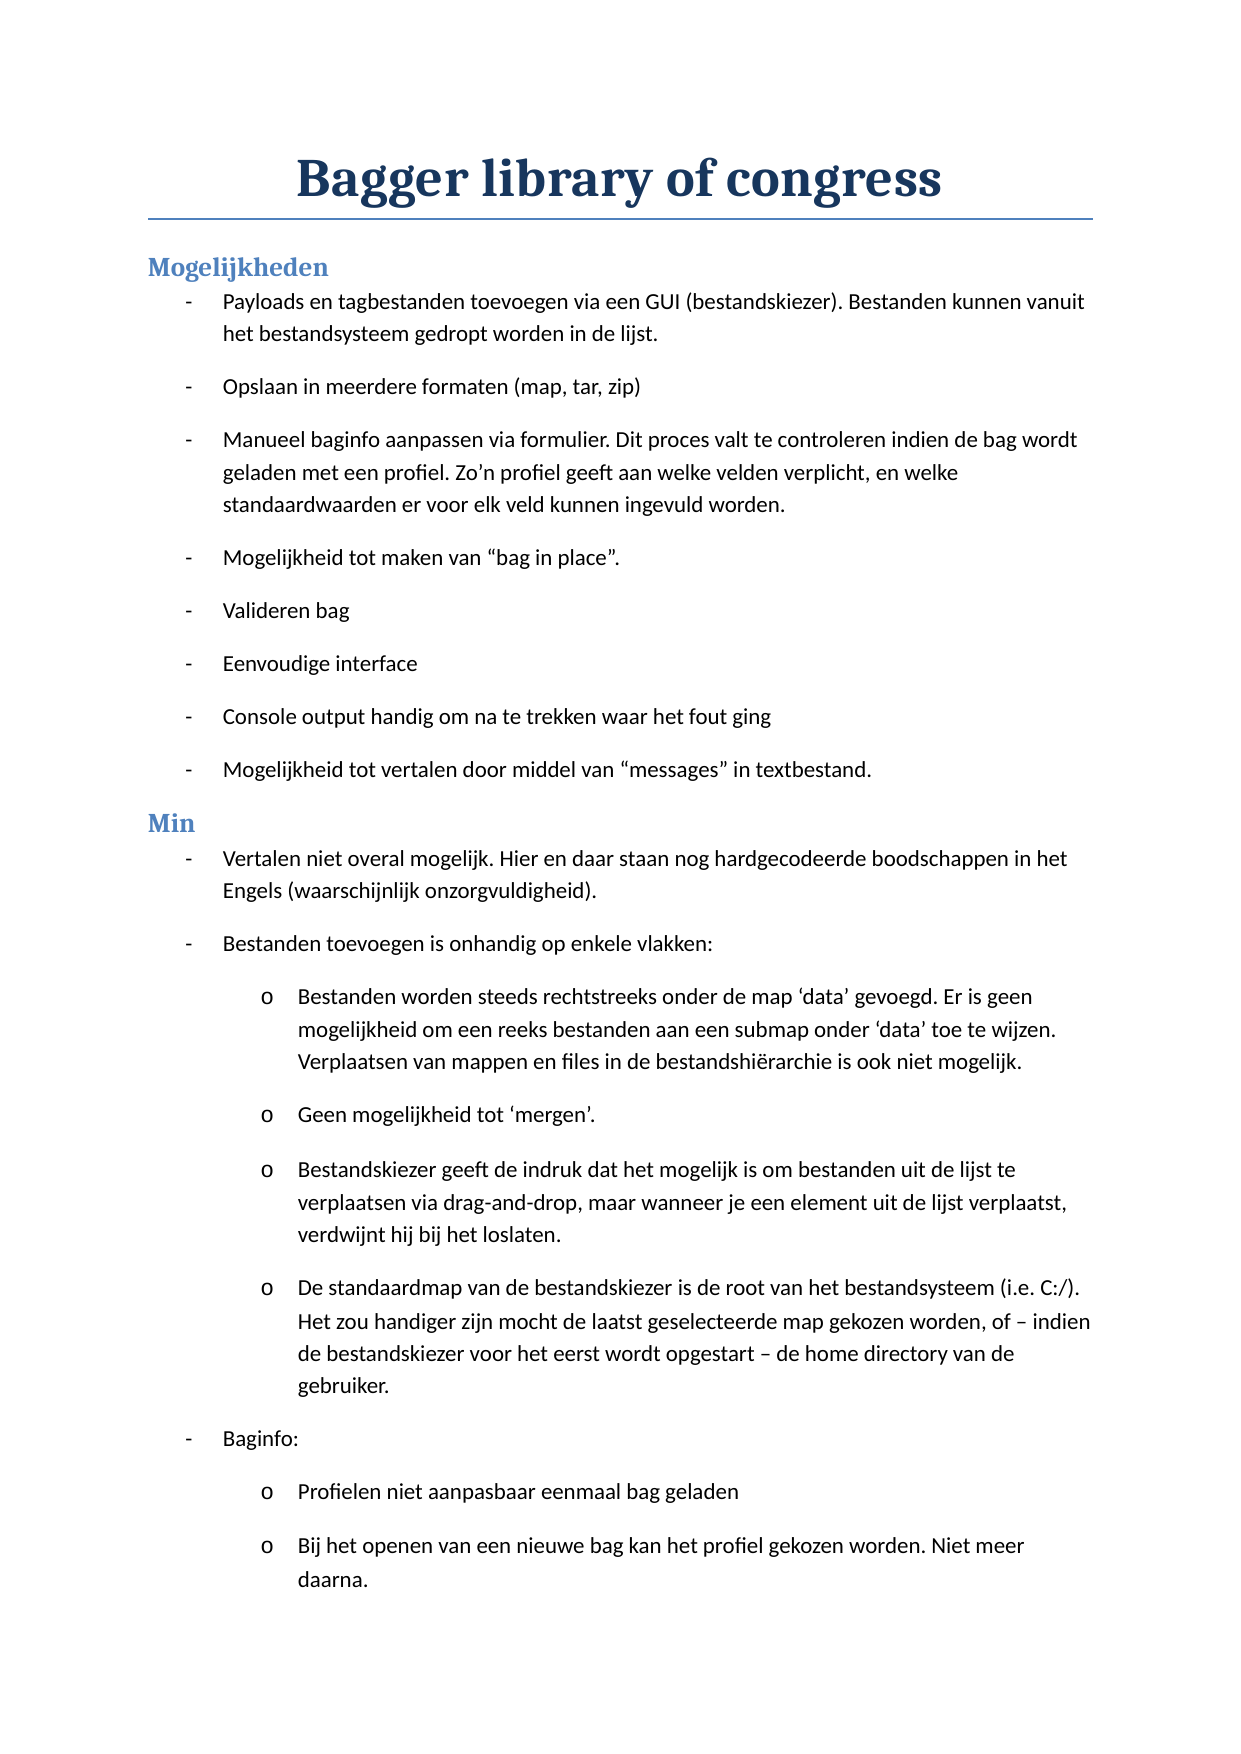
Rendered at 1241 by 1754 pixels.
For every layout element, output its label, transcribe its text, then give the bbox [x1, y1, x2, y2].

list Vertalen niet overal mogelijk. Hier en daar staan nog hardgecodeerde boodschappen in het Engels (waarschijnlijk onzorgvuldigheid). [185, 844, 1093, 904]
list Baginfo: [185, 1424, 1093, 1452]
subtitle Min [148, 808, 1093, 839]
list Eenvoudige interface [185, 649, 1093, 677]
list Bij het openen van een nieuwe bag kan het profiel gekozen worden. Niet meer daarna. [260, 1532, 1093, 1593]
list De standaardmap van de bestandskiezer is de root van het bestandsysteem (i.e. C:/). Het zou handiger zijn mocht de laatst geselecteerde map gekozen worden, of – indien de bestandskiezer voor het eerst wordt opgestart – de home directory van de gebruiker. [260, 1273, 1093, 1399]
list Mogelijkheid tot vertalen door middel van “messages” in textbestand. [185, 755, 1093, 783]
list Payloads en tagbestanden toevoegen via een GUI (bestandskiezer). Bestanden kunnen vanuit het bestandsysteem gedropt worden in de lijst. [185, 287, 1093, 347]
subtitle Mogelijkheden [148, 252, 1093, 283]
list Mogelijkheid tot maken van “bag in place”. [185, 543, 1093, 571]
list Console output handig om na te trekken waar het fout ging [185, 702, 1093, 730]
list Bestanden worden steeds rechtstreeks onder de map ‘data’ gevoegd. Er is geen mogelijkheid om een reeks bestanden aan een submap onder ‘data’ toe te wijzen. Verplaatsen van mappen en files in de bestandshiërarchie is ook niet mogelijk. [260, 982, 1093, 1076]
title Bagger library of congress [148, 148, 1093, 218]
list Valideren bag [185, 596, 1093, 624]
list Geen mogelijkheid tot ‘mergen’. [260, 1101, 1093, 1130]
list Opslaan in meerdere formaten (map, tar, zip) [185, 372, 1093, 401]
list Profielen niet aanpasbaar eenmaal bag geladen [260, 1477, 1093, 1506]
list Bestanden toevoegen is onhandig op enkele vlakken: [185, 929, 1093, 957]
list Bestandskiezer geeft de indruk dat het mogelijk is om bestanden uit de lijst te verplaatsen via drag-and-drop, maar wanneer je een element uit de lijst verplaatst, verdwijnt hij bij het loslaten. [260, 1155, 1093, 1248]
list Manueel baginfo aanpassen via formulier. Dit proces valt te controleren indien de bag wordt geladen met een profiel. Zo’n profiel geeft aan welke velden verplicht, en welke standaardwaarden er voor elk veld kunnen ingevuld worden. [185, 426, 1093, 518]
